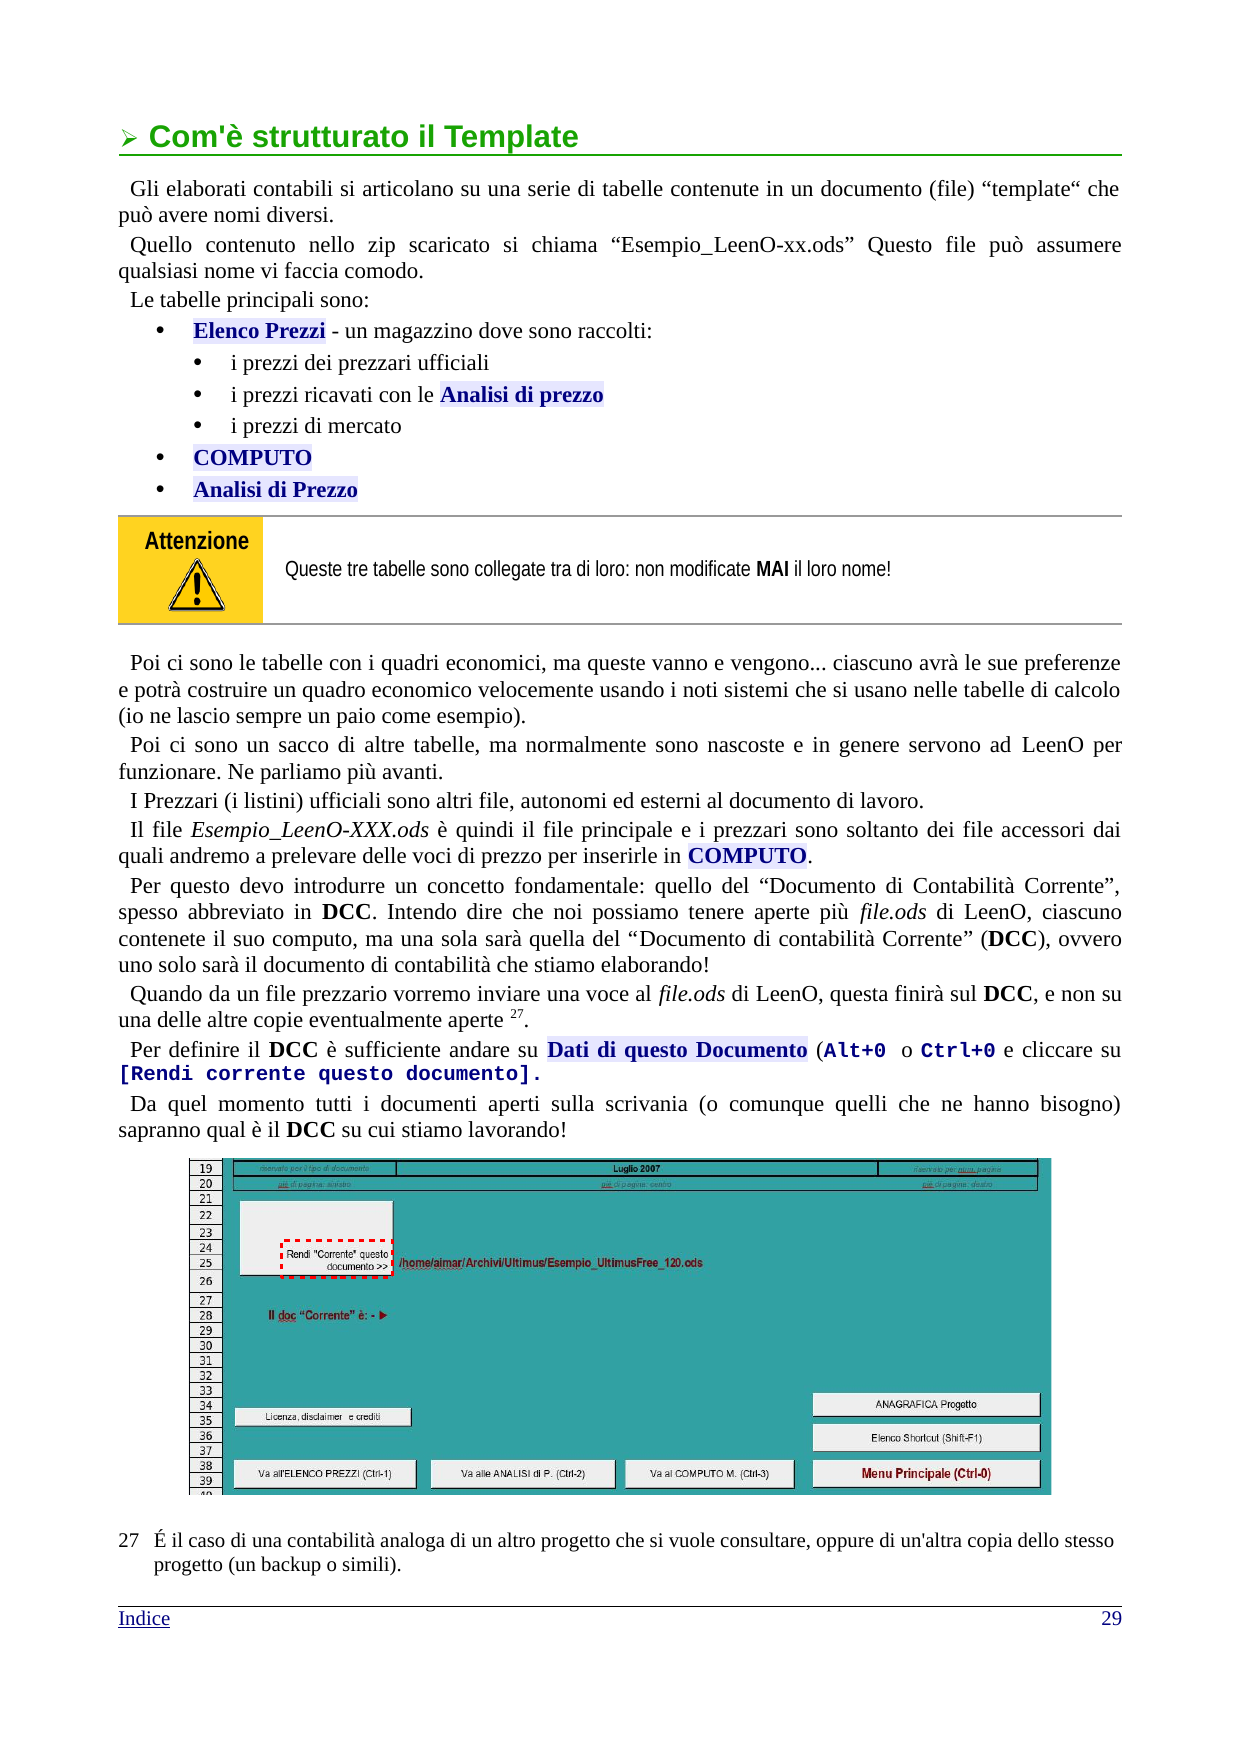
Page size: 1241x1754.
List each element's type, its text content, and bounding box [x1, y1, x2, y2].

table_header Queste tre tabelle sono collegate tra di loro: non modificate MAI il loro nome! [264, 517, 1122, 623]
text Per questo devo introdurre un concetto fondamentale: quello del “Documento di Contabilità Corrente”, spesso abbreviato in DCC. Intendo dire che noi possiamo tenere aperte più file.ods di LeenO, ciascuno contenete il suo computo, ma una sola sarà quella del “Documento di contabilità Corrente” (DCC), ovvero uno solo sarà il documento di contabilità che stiamo elaborando! [118, 872, 1122, 977]
text Le tabelle principali sono: [118, 286, 1122, 313]
list i prezzi di mercato [193, 411, 1122, 439]
text Quello contenuto nello zip scaricato si chiama “Esempio_LeenO-xx.ods” Questo file può assumere qualsiasi nome vi faccia comodo. [118, 231, 1122, 283]
text Quando da un file prezzario vorremo inviare una voce al file.ods di LeenO, questa finirà sul DCC, e non su una delle altre copie eventualmente aperte . [118, 980, 1122, 1033]
text É il caso di una contabilità analoga di un altro progetto che si vuole consultare, oppure di un'altra copia dello stesso progetto (un backup o simili). [118, 1528, 1122, 1576]
text Da quel momento tutti i documenti aperti sulla scrivania (o comunque quelli che ne hanno bisogno) sapranno qual è il DCC su cui stiamo lavorando! [118, 1090, 1122, 1143]
list i prezzi dei prezzari ufficiali [193, 347, 1122, 376]
picture [188, 1158, 1052, 1495]
list Analisi di Prezzo [156, 474, 1122, 503]
text Il file Esempio_LeenO-XXX.ods è quindi il file principale e i prezzari sono soltanto dei file accessori dai quali andremo a prelevare delle voci di prezzo per inserirle in COMPUTO. [118, 816, 1122, 869]
text Per definire il DCC è sufficiente andare su Dati di questo Documento (Alt+0 o Ctrl+0 e cliccare su [Rendi corrente questo documento]. [118, 1036, 1122, 1087]
picture [164, 554, 229, 615]
text Gli elaborati contabili si articolano su una serie di tabelle contenute in un documento (file) “template“ che può avere nomi diversi. [118, 175, 1122, 228]
text Poi ci sono le tabelle con i quadri economici, ma queste vanno e vengono... ciascuno avrà le sue preferenze e potrà costruire un quadro economico velocemente usando i noti sistemi che si usano nelle tabelle di calcolo (io ne lascio sempre un paio come esempio). [118, 649, 1122, 728]
table_header Attenzione [118, 517, 263, 623]
list i prezzi ricavati con le Analisi di prezzo [193, 379, 1122, 408]
list Elenco Prezzi - un magazzino dove sono raccolti: [156, 316, 1122, 344]
subtitle Com'è strutturato il Template [119, 118, 1122, 154]
text I Prezzari (i listini) ufficiali sono altri file, autonomi ed esterni al documento di lavoro. [118, 787, 1122, 813]
list COMPUTO [156, 442, 1122, 471]
text Poi ci sono un sacco di altre tabelle, ma normalmente sono nascoste e in genere servono ad LeenO per funzionare. Ne parliamo più avanti. [118, 731, 1122, 784]
